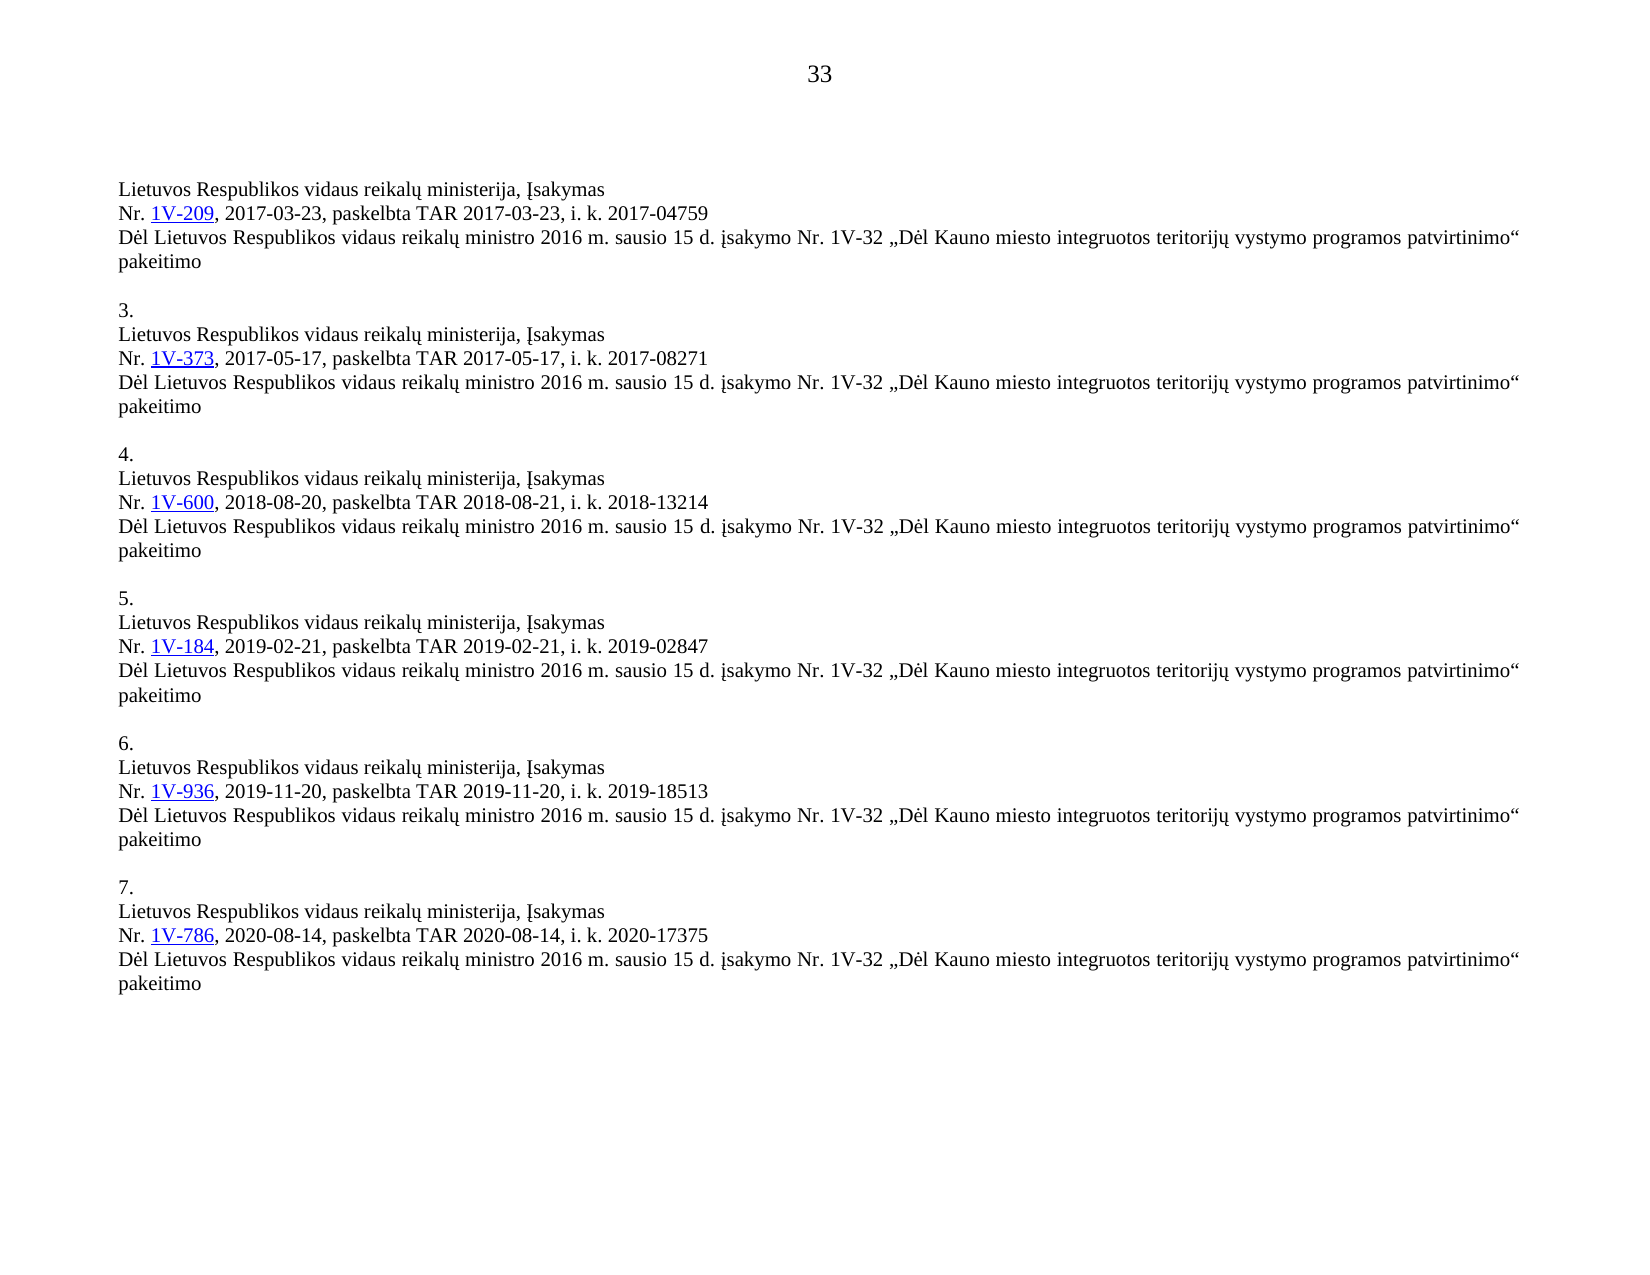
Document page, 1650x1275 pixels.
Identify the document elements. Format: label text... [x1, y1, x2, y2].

text 7. [118, 875, 1521, 899]
text Nr. 1V-373, 2017-05-17, paskelbta TAR 2017-05-17, i. k. 2017-08271 [118, 346, 1521, 370]
text Lietuvos Respublikos vidaus reikalų ministerija, Įsakymas [118, 322, 1521, 346]
text Nr. 1V-936, 2019-11-20, paskelbta TAR 2019-11-20, i. k. 2019-18513 [118, 779, 1521, 803]
text Dėl Lietuvos Respublikos vidaus reikalų ministro 2016 m. sausio 15 d. įsakymo Nr. 1V-32 „Dėl Kauno miesto integruotos teritorijų vystymo programos patvirtinimo“ pakeitimo [118, 947, 1521, 995]
text Dėl Lietuvos Respublikos vidaus reikalų ministro 2016 m. sausio 15 d. įsakymo Nr. 1V-32 „Dėl Kauno miesto integruotos teritorijų vystymo programos patvirtinimo“ pakeitimo [118, 225, 1521, 273]
text Dėl Lietuvos Respublikos vidaus reikalų ministro 2016 m. sausio 15 d. įsakymo Nr. 1V-32 „Dėl Kauno miesto integruotos teritorijų vystymo programos patvirtinimo“ pakeitimo [118, 370, 1521, 418]
text 5. [118, 586, 1521, 610]
text Nr. 1V-786, 2020-08-14, paskelbta TAR 2020-08-14, i. k. 2020-17375 [118, 923, 1521, 947]
text 6. [118, 731, 1521, 755]
text Dėl Lietuvos Respublikos vidaus reikalų ministro 2016 m. sausio 15 d. įsakymo Nr. 1V-32 „Dėl Kauno miesto integruotos teritorijų vystymo programos patvirtinimo“ pakeitimo [118, 803, 1521, 851]
text Lietuvos Respublikos vidaus reikalų ministerija, Įsakymas [118, 610, 1521, 634]
text Dėl Lietuvos Respublikos vidaus reikalų ministro 2016 m. sausio 15 d. įsakymo Nr. 1V-32 „Dėl Kauno miesto integruotos teritorijų vystymo programos patvirtinimo“ pakeitimo [118, 514, 1521, 562]
text Lietuvos Respublikos vidaus reikalų ministerija, Įsakymas [118, 899, 1521, 923]
text Dėl Lietuvos Respublikos vidaus reikalų ministro 2016 m. sausio 15 d. įsakymo Nr. 1V-32 „Dėl Kauno miesto integruotos teritorijų vystymo programos patvirtinimo“ pakeitimo [118, 658, 1521, 707]
text 3. [118, 297, 1521, 322]
text Lietuvos Respublikos vidaus reikalų ministerija, Įsakymas [118, 466, 1521, 490]
text Lietuvos Respublikos vidaus reikalų ministerija, Įsakymas [118, 755, 1521, 779]
text Nr. 1V-600, 2018-08-20, paskelbta TAR 2018-08-21, i. k. 2018-13214 [118, 490, 1521, 514]
text 4. [118, 442, 1521, 466]
text Nr. 1V-209, 2017-03-23, paskelbta TAR 2017-03-23, i. k. 2017-04759 [118, 201, 1521, 225]
text Lietuvos Respublikos vidaus reikalų ministerija, Įsakymas [118, 177, 1521, 201]
text Nr. 1V-184, 2019-02-21, paskelbta TAR 2019-02-21, i. k. 2019-02847 [118, 634, 1521, 658]
